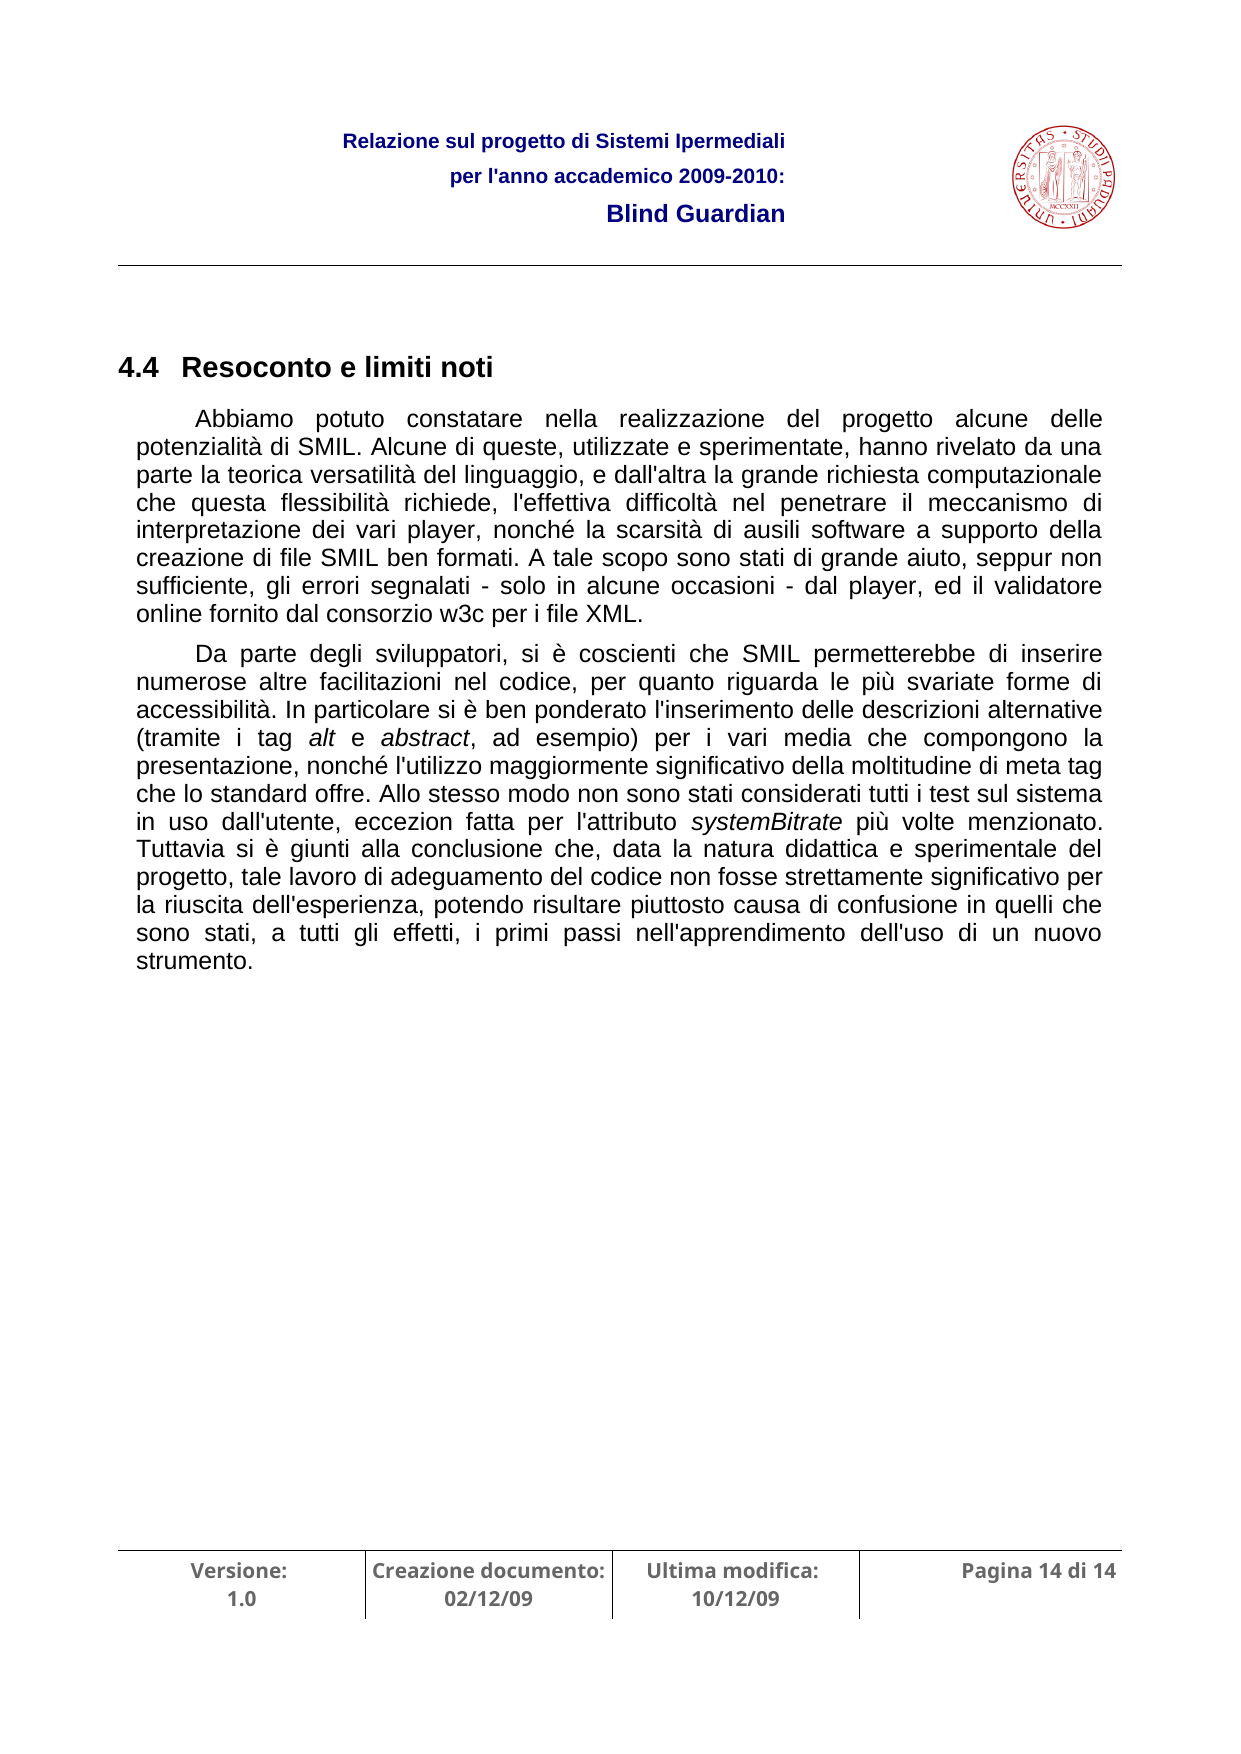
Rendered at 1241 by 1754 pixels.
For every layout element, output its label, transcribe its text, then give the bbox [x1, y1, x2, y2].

text Abbiamo potuto constatare nella realizzazione del progetto alcune delle potenzialità di SMIL. Alcune di queste, utilizzate e sperimentate, hanno rivelato da una parte la teorica versatilità del linguaggio, e dall'altra la grande richiesta computazionale che questa flessibilità richiede, l'effettiva difficoltà nel penetrare il meccanismo di interpretazione dei vari player, nonché la scarsità di ausili software a supporto della creazione di file SMIL ben formati. A tale scopo sono stati di grande aiuto, seppur non sufficiente, gli errori segnalati - solo in alcune occasioni - dal player, ed il validatore online fornito dal consorzio w3c per i file XML. [136, 405, 1104, 628]
subtitle Resoconto e limiti noti [118, 351, 1122, 384]
text Da parte degli sviluppatori, si è coscienti che SMIL permetterebbe di inserire numerose altre facilitazioni nel codice, per quanto riguarda le più svariate forme di accessibilità. In particolare si è ben ponderato l'inserimento delle descrizioni alternative (tramite i tag alt e abstract, ad esempio) per i vari media che compongono la presentazione, nonché l'utilizzo maggiormente significativo della moltitudine di meta tag che lo standard offre. Allo stesso modo non sono stati considerati tutti i test sul sistema in uso dall'utente, eccezion fatta per l'attributo systemBitrate più volte menzionato. Tuttavia si è giunti alla conclusione che, data la natura didattica e sperimentale del progetto, tale lavoro di adeguamento del codice non fosse strettamente significativo per la riuscita dell'esperienza, potendo risultare piuttosto causa di confusione in quelli che sono stati, a tutti gli effetti, i primi passi nell'apprendimento dell'uso di un nuovo strumento. [136, 640, 1104, 975]
picture [1010, 123, 1117, 231]
